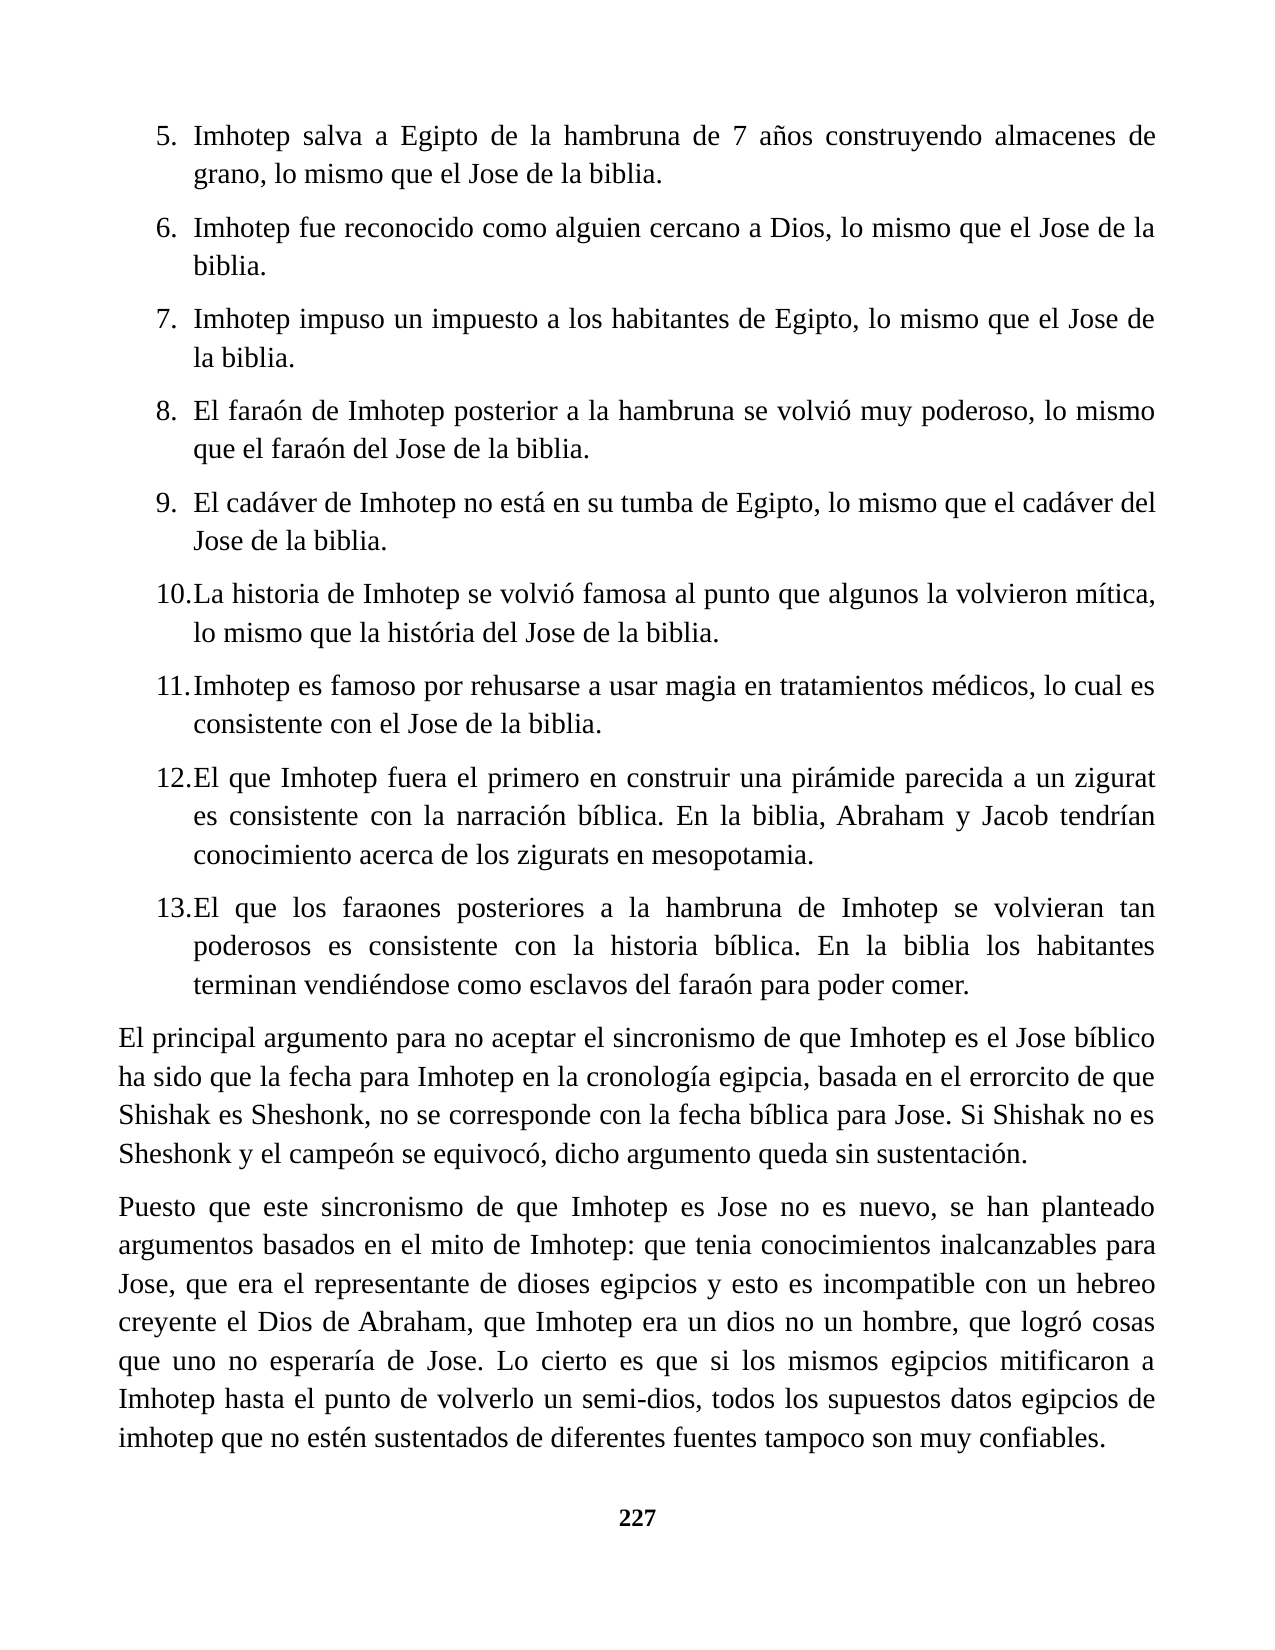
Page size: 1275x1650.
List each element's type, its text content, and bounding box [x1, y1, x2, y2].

list Imhotep es famoso por rehusarse a usar magia en tratamientos médicos, lo cual es consistente con el Jose de la biblia. [156, 668, 1157, 740]
list Imhotep salva a Egipto de la hambruna de 7 años construyendo almacenes de grano, lo mismo que el Jose de la biblia. [156, 118, 1157, 190]
list El cadáver de Imhotep no está en su tumba de Egipto, lo mismo que el cadáver del Jose de la biblia. [156, 485, 1157, 557]
list Imhotep fue reconocido como alguien cercano a Dios, lo mismo que el Jose de la biblia. [156, 210, 1157, 282]
list El que Imhotep fuera el primero en construir una pirámide parecida a un zigurat es consistente con la narración bíblica. En la biblia, Abraham y Jacob tendrían conocimiento acerca de los zigurats en mesopotamia. [156, 760, 1157, 870]
text Puesto que este sincronismo de que Imhotep es Jose no es nuevo, se han planteado argumentos basados en el mito de Imhotep: que tenia conocimientos inalcanzables para Jose, que era el representante de dioses egipcios y esto es incompatible con un hebreo creyente el Dios de Abraham, que Imhotep era un dios no un hombre, que logró cosas que uno no esperaría de Jose. Lo cierto es que si los mismos egipcios mitificaron a Imhotep hasta el punto de volverlo un semi-dios, todos los supuestos datos egipcios de imhotep que no estén sustentados de diferentes fuentes tampoco son muy confiables. [118, 1189, 1157, 1454]
list El faraón de Imhotep posterior a la hambruna se volvió muy poderoso, lo mismo que el faraón del Jose de la biblia. [156, 393, 1157, 465]
list La historia de Imhotep se volvió famosa al punto que algunos la volvieron mítica, lo mismo que la história del Jose de la biblia. [156, 576, 1157, 648]
list El que los faraones posteriores a la hambruna de Imhotep se volvieran tan poderosos es consistente con la historia bíblica. En la biblia los habitantes terminan vendiéndose como esclavos del faraón para poder comer. [156, 890, 1157, 1001]
text El principal argumento para no aceptar el sincronismo de que Imhotep es el Jose bíblico ha sido que la fecha para Imhotep en la cronología egipcia, basada en el errorcito de que Shishak es Sheshonk, no se corresponde con la fecha bíblica para Jose. Si Shishak no es Sheshonk y el campeón se equivocó, dicho argumento queda sin sustentación. [118, 1020, 1157, 1169]
list Imhotep impuso un impuesto a los habitantes de Egipto, lo mismo que el Jose de la biblia. [156, 301, 1157, 373]
